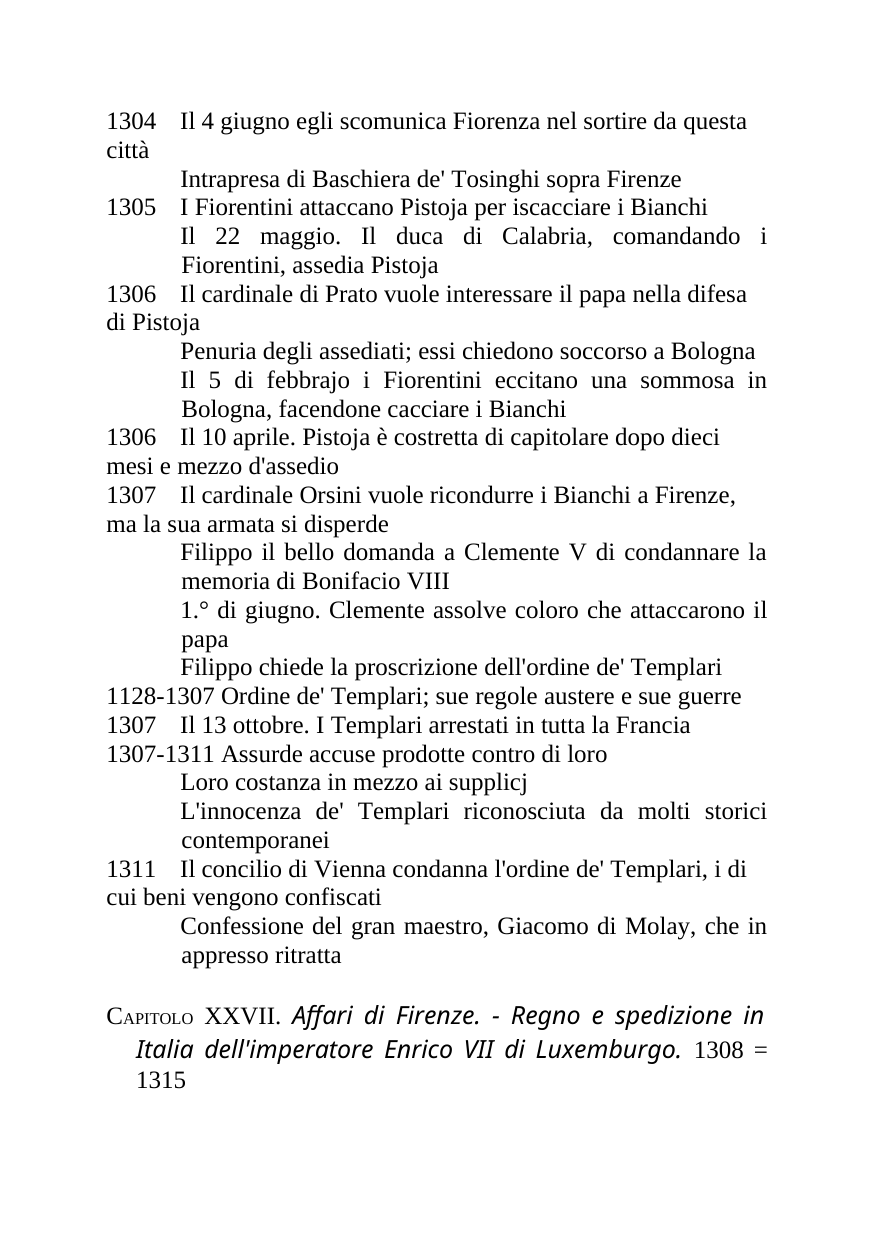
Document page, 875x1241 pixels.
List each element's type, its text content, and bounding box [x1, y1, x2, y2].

text 1307 Il cardinale Orsini vuole ricondurre i Bianchi a Firenze, ma la sua armata si disperde [106, 480, 768, 537]
text Il 22 maggio. Il duca di Calabria, comandando i Fiorentini, assedia Pistoja [180, 221, 768, 279]
text Filippo chiede la proscrizione dell'ordine de' Templari [180, 652, 768, 681]
text Filippo il bello domanda a Clemente V di condannare la memoria di Bonifacio VIII [180, 537, 768, 595]
text Il 5 di febbrajo i Fiorentini eccitano una sommosa in Bologna, facendone cacciare i Bianchi [180, 365, 768, 422]
text 1304 Il 4 giugno egli scomunica Fiorenza nel sortire da questa città [106, 106, 768, 164]
text 1306 Il 10 aprile. Pistoja è costretta di capitolare dopo dieci mesi e mezzo d'assedio [106, 422, 768, 480]
text 1305 I Fiorentini attaccano Pistoja per iscacciare i Bianchi [106, 192, 768, 221]
text L'innocenza de' Templari riconosciuta da molti storici contemporanei [180, 796, 768, 854]
text Confessione del gran maestro, Giacomo di Molay, che in appresso ritratta [180, 911, 768, 969]
text 1307-1311 Assurde accuse prodotte contro di loro [106, 739, 768, 767]
text Intrapresa di Baschiera de' Tosinghi sopra Firenze [180, 164, 768, 192]
text 1311 Il concilio di Vienna condanna l'ordine de' Templari, i di cui beni vengono confiscati [106, 854, 768, 911]
text 1306 Il cardinale di Prato vuole interessare il papa nella difesa di Pistoja [106, 279, 768, 336]
text 1128-1307 Ordine de' Templari; sue regole austere e sue guerre [106, 681, 768, 710]
text 1307 Il 13 ottobre. I Templari arrestati in tutta la Francia [106, 710, 768, 739]
text Capitolo XXVII. Affari di Firenze. - Regno e spedizione in Italia dell'imperatore Enrico VII di Luxemburgo. 1308 = 1315 [106, 997, 768, 1094]
text Penuria degli assediati; essi chiedono soccorso a Bologna [180, 336, 768, 365]
text 1.° di giugno. Clemente assolve coloro che attaccarono il papa [180, 595, 768, 652]
text Loro costanza in mezzo ai supplicj [180, 767, 768, 796]
